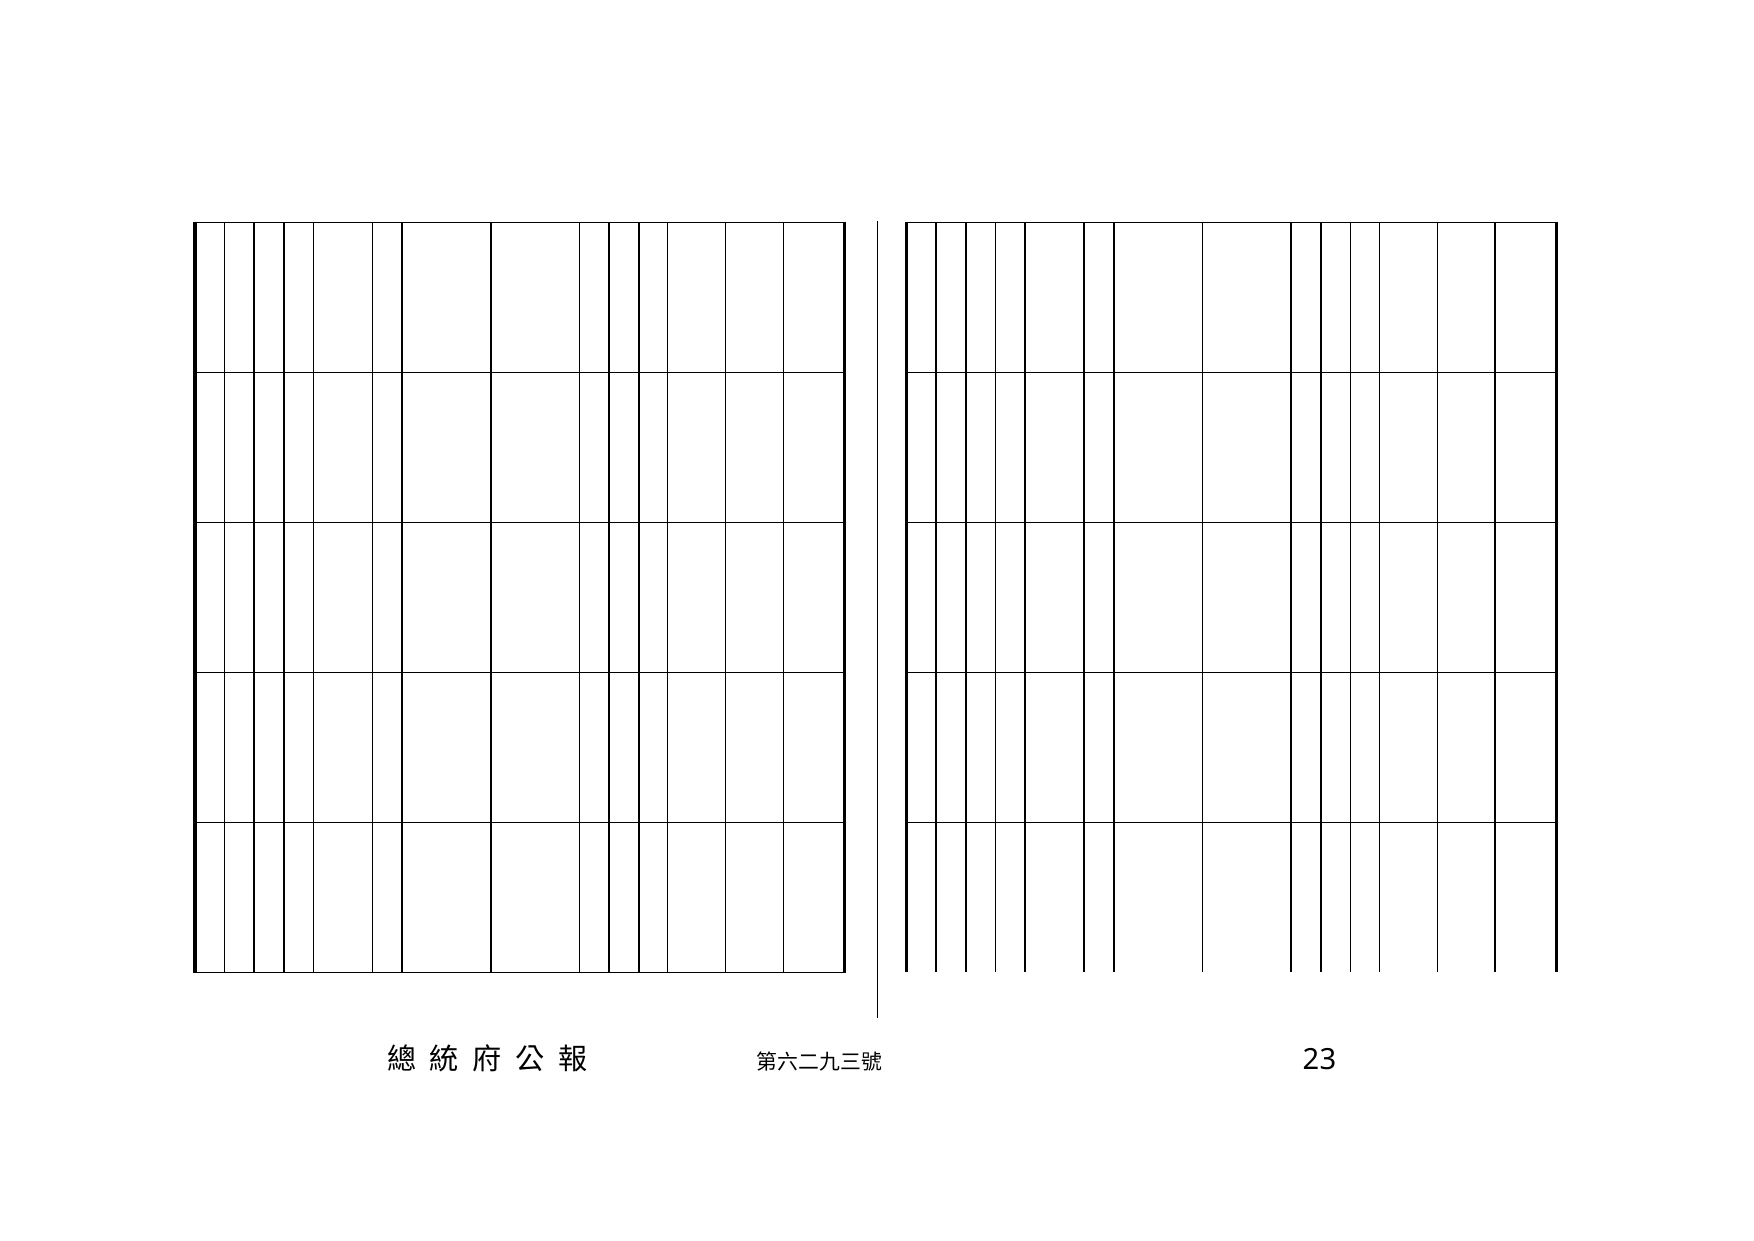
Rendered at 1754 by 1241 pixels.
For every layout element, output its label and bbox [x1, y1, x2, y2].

table_cell [697, 823, 725, 972]
table_cell [1351, 373, 1379, 522]
table_cell [1115, 373, 1143, 522]
table_cell [1292, 523, 1320, 672]
table_cell [373, 823, 401, 972]
table_cell [813, 223, 843, 372]
table_cell [1292, 823, 1320, 972]
table_cell [492, 223, 520, 372]
table_cell [996, 223, 1024, 372]
table_cell [1203, 223, 1232, 372]
table_cell [755, 823, 783, 972]
table_cell [996, 373, 1024, 522]
table_cell [1026, 673, 1054, 822]
table_cell [285, 373, 313, 522]
table_cell [1351, 673, 1379, 822]
table_cell [314, 673, 343, 822]
table_cell [784, 523, 812, 672]
table_cell [697, 223, 725, 372]
table_cell [1262, 673, 1290, 822]
table_cell [1466, 373, 1494, 522]
table_cell [1524, 373, 1555, 522]
table_cell [343, 523, 372, 672]
table_cell [1262, 373, 1290, 522]
table_cell [492, 673, 520, 822]
table_cell [492, 373, 520, 522]
table_cell [697, 673, 725, 822]
table_cell [1322, 223, 1350, 372]
table_cell [1322, 523, 1350, 672]
table_cell [461, 223, 490, 372]
table_cell [967, 523, 995, 672]
table_cell [610, 823, 638, 972]
table_cell [403, 673, 432, 822]
table_cell [432, 223, 461, 372]
table_cell [255, 223, 283, 372]
table_cell [1496, 823, 1524, 972]
table_cell [1466, 523, 1494, 672]
table_cell [403, 373, 432, 522]
table_cell [1143, 823, 1173, 972]
table_cell [1173, 673, 1202, 822]
table_cell [1085, 523, 1113, 672]
table_cell [255, 523, 283, 672]
table_cell [520, 523, 550, 672]
table_cell [1524, 223, 1555, 372]
table_cell [813, 373, 843, 522]
table_cell [225, 223, 253, 372]
table_cell [1438, 373, 1466, 522]
table_cell [1143, 523, 1173, 672]
table_cell [1115, 223, 1143, 372]
table_cell [1322, 373, 1350, 522]
table_cell [1055, 673, 1083, 822]
table_cell [403, 523, 432, 672]
table_cell [1351, 823, 1379, 972]
table_cell [255, 673, 283, 822]
table_cell [784, 823, 812, 972]
table_cell [668, 673, 697, 822]
table_cell [285, 223, 313, 372]
table_cell [550, 373, 579, 522]
table_cell [1232, 373, 1262, 522]
table_cell [461, 673, 490, 822]
table_cell [1203, 673, 1232, 822]
table_cell [1173, 523, 1202, 672]
table_cell [1292, 373, 1320, 522]
table_cell [314, 523, 343, 672]
table_cell [314, 373, 343, 522]
table_cell [314, 223, 343, 372]
table_cell [225, 823, 253, 972]
table_cell [1380, 823, 1408, 972]
table_cell [314, 823, 343, 972]
table_cell [1380, 223, 1408, 372]
table_cell [908, 223, 935, 372]
table_cell [1085, 223, 1113, 372]
table_cell [403, 823, 432, 972]
table_cell [1143, 673, 1173, 822]
table_cell [1322, 823, 1350, 972]
table_cell [640, 823, 667, 972]
table_cell [1143, 223, 1173, 372]
table_cell [1085, 373, 1113, 522]
table_cell [937, 523, 965, 672]
table_cell [1026, 823, 1054, 972]
table_cell [697, 523, 725, 672]
table_cell [1232, 223, 1262, 372]
table_cell [520, 223, 550, 372]
table_cell [937, 223, 965, 372]
table_cell [520, 673, 550, 822]
table_cell [937, 373, 965, 522]
table_cell [726, 223, 754, 372]
table_cell [550, 523, 579, 672]
table_cell [343, 223, 372, 372]
table_cell [1466, 673, 1494, 822]
table_cell [813, 673, 843, 822]
table_cell [343, 373, 372, 522]
table_cell [668, 523, 697, 672]
table_cell [1351, 223, 1379, 372]
table_cell [197, 223, 224, 372]
table_cell [461, 823, 490, 972]
table_cell [668, 823, 697, 972]
table_cell [1322, 673, 1350, 822]
table_cell [1115, 523, 1143, 672]
table_cell [908, 523, 935, 672]
table_cell [697, 373, 725, 522]
table_cell [610, 673, 638, 822]
table_cell [225, 373, 253, 522]
table_cell [225, 673, 253, 822]
table_cell [1408, 523, 1437, 672]
table_cell [908, 373, 935, 522]
table_cell [197, 373, 224, 522]
table_cell [343, 673, 372, 822]
table_cell [580, 373, 608, 522]
table_cell [1524, 823, 1555, 972]
table_cell [1262, 823, 1290, 972]
table_cell [1173, 223, 1202, 372]
table_cell [1496, 523, 1524, 672]
table_cell [432, 823, 461, 972]
table_cell [1408, 823, 1437, 972]
table_cell [1055, 223, 1083, 372]
table_cell [1085, 673, 1113, 822]
table_cell [1026, 373, 1054, 522]
table_cell [755, 523, 783, 672]
table_cell [1438, 223, 1466, 372]
table_cell [197, 523, 224, 672]
table_cell [580, 523, 608, 672]
table_cell [1351, 523, 1379, 672]
table_cell [908, 823, 935, 972]
table_cell [996, 823, 1024, 972]
table_cell [1115, 823, 1143, 972]
table_cell [1408, 673, 1437, 822]
table_cell [1232, 823, 1262, 972]
table_cell [197, 823, 224, 972]
table_cell [784, 373, 812, 522]
table_cell [373, 673, 401, 822]
table_cell [550, 823, 579, 972]
table_cell [640, 373, 667, 522]
table_cell [1292, 673, 1320, 822]
table_cell [403, 223, 432, 372]
table_cell [285, 673, 313, 822]
table_cell [1524, 673, 1555, 822]
table_cell [1408, 223, 1437, 372]
table_cell [1026, 223, 1054, 372]
table_cell [996, 673, 1024, 822]
table_cell [373, 373, 401, 522]
table_cell [461, 523, 490, 672]
table_cell [1438, 673, 1466, 822]
table_cell [373, 223, 401, 372]
table_cell [1438, 523, 1466, 672]
table_cell [1496, 373, 1524, 522]
table_cell [755, 673, 783, 822]
table_cell [1496, 223, 1524, 372]
table_cell [255, 823, 283, 972]
table_cell [1262, 223, 1290, 372]
table_cell [610, 223, 638, 372]
table_cell [784, 223, 812, 372]
table_cell [225, 523, 253, 672]
table_cell [610, 373, 638, 522]
table_cell [726, 523, 754, 672]
table_cell [640, 673, 667, 822]
table_cell [1496, 673, 1524, 822]
table_cell [937, 673, 965, 822]
table_cell [492, 523, 520, 672]
table_cell [1055, 523, 1083, 672]
table_cell [197, 673, 224, 822]
table_cell [640, 223, 667, 372]
table_cell [726, 823, 754, 972]
table_cell [520, 823, 550, 972]
table_cell [550, 673, 579, 822]
table_cell [937, 823, 965, 972]
table_cell [996, 523, 1024, 672]
table_cell [1203, 823, 1232, 972]
table_cell [726, 373, 754, 522]
table_cell [1380, 373, 1408, 522]
table_cell [255, 373, 283, 522]
table_cell [1143, 373, 1173, 522]
table_cell [1380, 673, 1408, 822]
table_cell [784, 673, 812, 822]
table_cell [550, 223, 579, 372]
table_cell [1408, 373, 1437, 522]
table_cell [1173, 823, 1202, 972]
table_cell [580, 823, 608, 972]
table_cell [813, 823, 843, 972]
table_cell [1438, 823, 1466, 972]
table_cell [1173, 373, 1202, 522]
table_cell [1292, 223, 1320, 372]
table_cell [967, 373, 995, 522]
table_cell [1262, 523, 1290, 672]
table_cell [967, 673, 995, 822]
table_cell [1115, 673, 1143, 822]
table_cell [1524, 523, 1555, 672]
table_cell [520, 373, 550, 522]
table_cell [580, 673, 608, 822]
table_cell [755, 223, 783, 372]
table_cell [1203, 523, 1232, 672]
table_cell [1055, 373, 1083, 522]
table_cell [610, 523, 638, 672]
table_cell [908, 673, 935, 822]
table_cell [640, 523, 667, 672]
table_cell [1232, 523, 1262, 672]
table_cell [285, 823, 313, 972]
table_cell [492, 823, 520, 972]
table_cell [668, 373, 697, 522]
table_cell [726, 673, 754, 822]
table_cell [1085, 823, 1113, 972]
table_cell [1380, 523, 1408, 672]
table_cell [343, 823, 372, 972]
table_cell [1055, 823, 1083, 972]
table_cell [813, 523, 843, 672]
table_cell [1232, 673, 1262, 822]
table_cell [1203, 373, 1232, 522]
table_cell [668, 223, 697, 372]
table_cell [967, 223, 995, 372]
table_cell [1026, 523, 1054, 672]
table_cell [580, 223, 608, 372]
table_cell [1466, 823, 1494, 972]
table_cell [373, 523, 401, 672]
table_cell [967, 823, 995, 972]
table_cell [755, 373, 783, 522]
table_cell [432, 673, 461, 822]
table_cell [432, 523, 461, 672]
table_cell [285, 523, 313, 672]
table_cell [1466, 223, 1494, 372]
table_cell [432, 373, 461, 522]
table_cell [461, 373, 490, 522]
